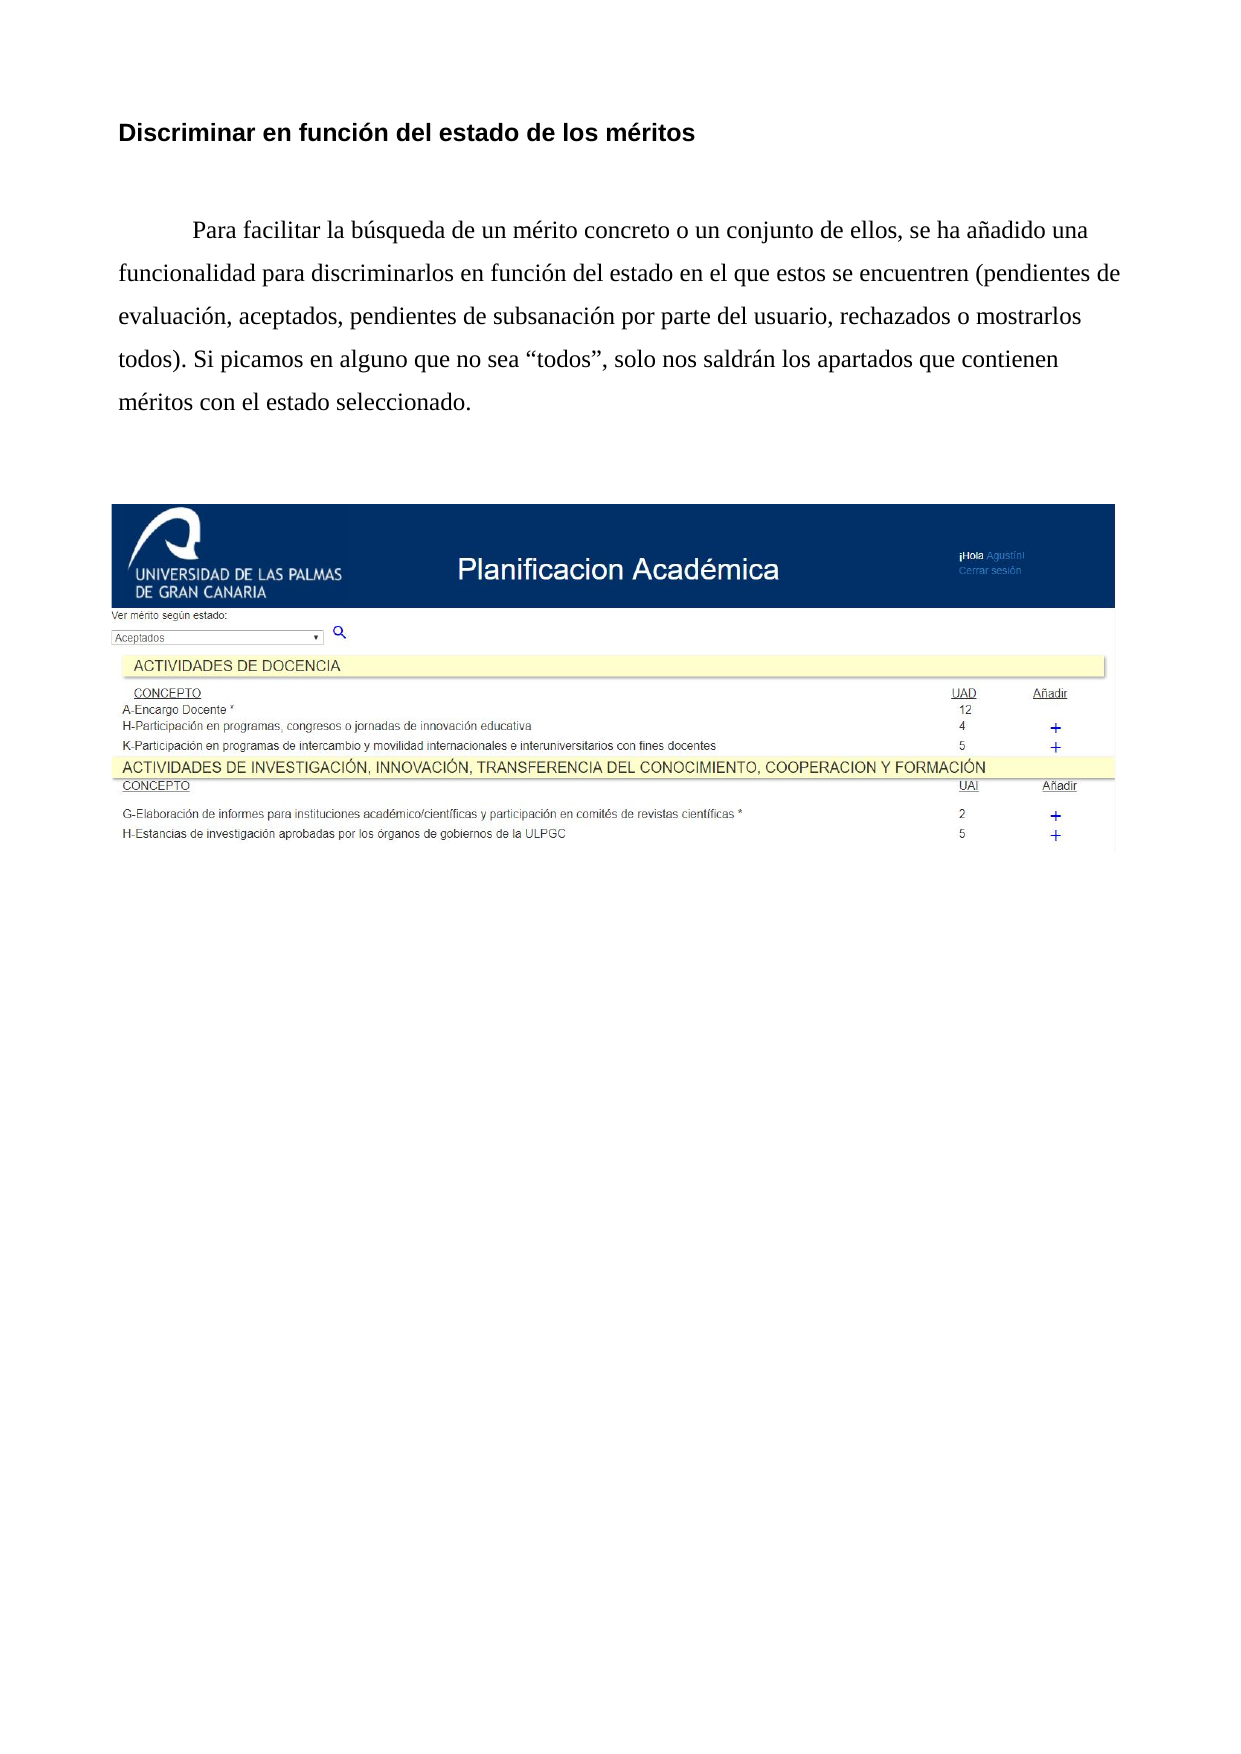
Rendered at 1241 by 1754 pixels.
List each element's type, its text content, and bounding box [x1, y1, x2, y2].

picture [111, 504, 1116, 853]
text Para facilitar la búsqueda de un mérito concreto o un conjunto de ellos, se ha añadido una funcionalidad para discriminarlos en función del estado en el que estos se encuentren (pendientes de evaluación, aceptados, pendientes de subsanación por parte del usuario, rechazados o mostrarlos todos). Si picamos en alguno que no sea “todos”, solo nos saldrán los apartados que contienen méritos con el estado seleccionado. [118, 215, 1122, 416]
subtitle Discriminar en función del estado de los méritos [118, 118, 1122, 147]
